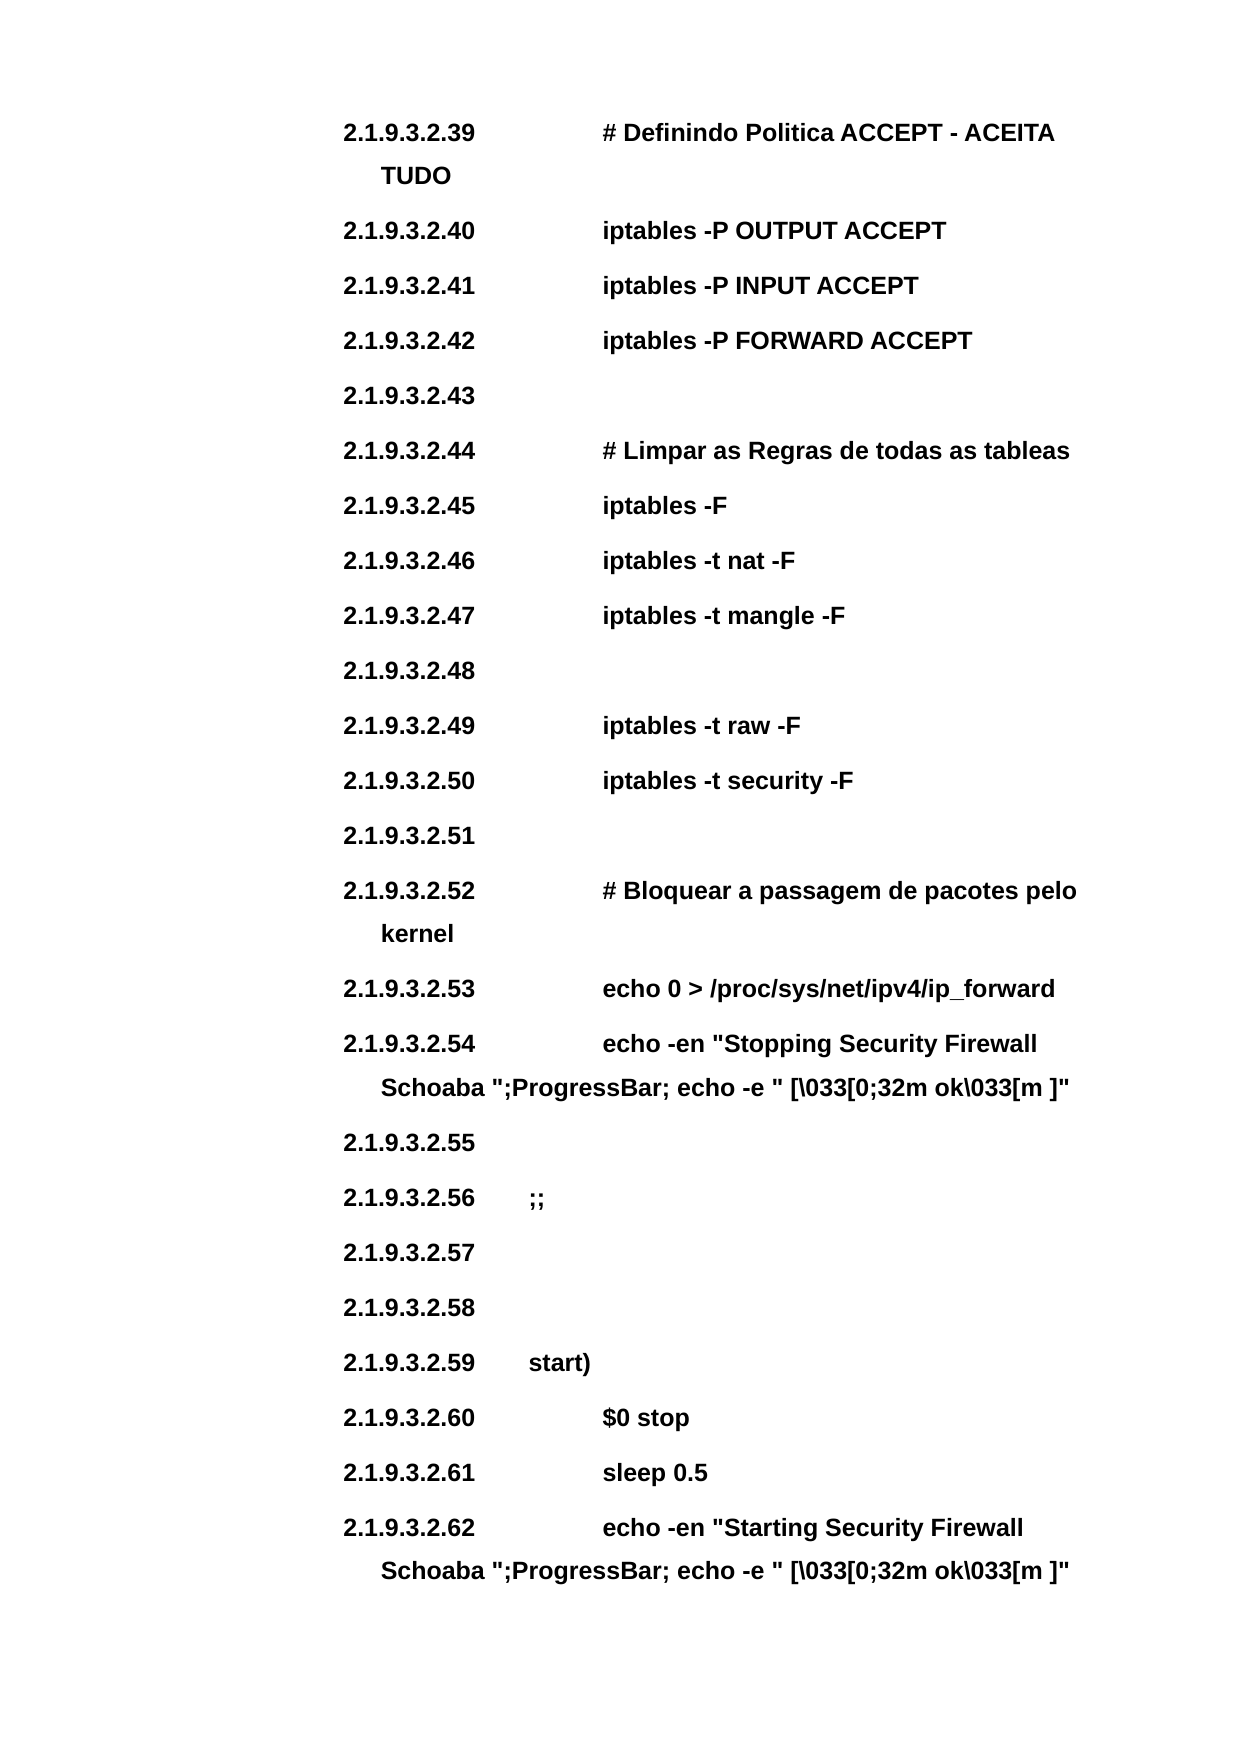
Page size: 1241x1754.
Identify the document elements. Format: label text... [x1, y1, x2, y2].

list iptables -F [343, 491, 1122, 520]
list start) [343, 1347, 1122, 1376]
list echo -en "Starting Security Firewall Schoaba ";ProgressBar; echo -e " [\033[0;32m ok\033[m ]" [343, 1512, 1122, 1584]
list # Bloquear a passagem de pacotes pelo kernel [343, 876, 1122, 948]
list iptables -t raw -F [343, 711, 1122, 740]
list iptables -P INPUT ACCEPT [343, 271, 1122, 300]
list # Limpar as Regras de todas as tableas [343, 436, 1122, 465]
list iptables -t security -F [343, 766, 1122, 795]
list iptables -t mangle -F [343, 601, 1122, 630]
list $0 stop [343, 1402, 1122, 1431]
list echo 0 > /proc/sys/net/ipv4/ip_forward [343, 974, 1122, 1003]
list sleep 0.5 [343, 1457, 1122, 1486]
list echo -en "Stopping Security Firewall Schoaba ";ProgressBar; echo -e " [\033[0;32m ok\033[m ]" [343, 1029, 1122, 1101]
list iptables -P OUTPUT ACCEPT [343, 216, 1122, 245]
list iptables -P FORWARD ACCEPT [343, 326, 1122, 355]
list ;; [343, 1182, 1122, 1211]
list # Definindo Politica ACCEPT - ACEITA TUDO [343, 118, 1122, 190]
list iptables -t nat -F [343, 546, 1122, 575]
